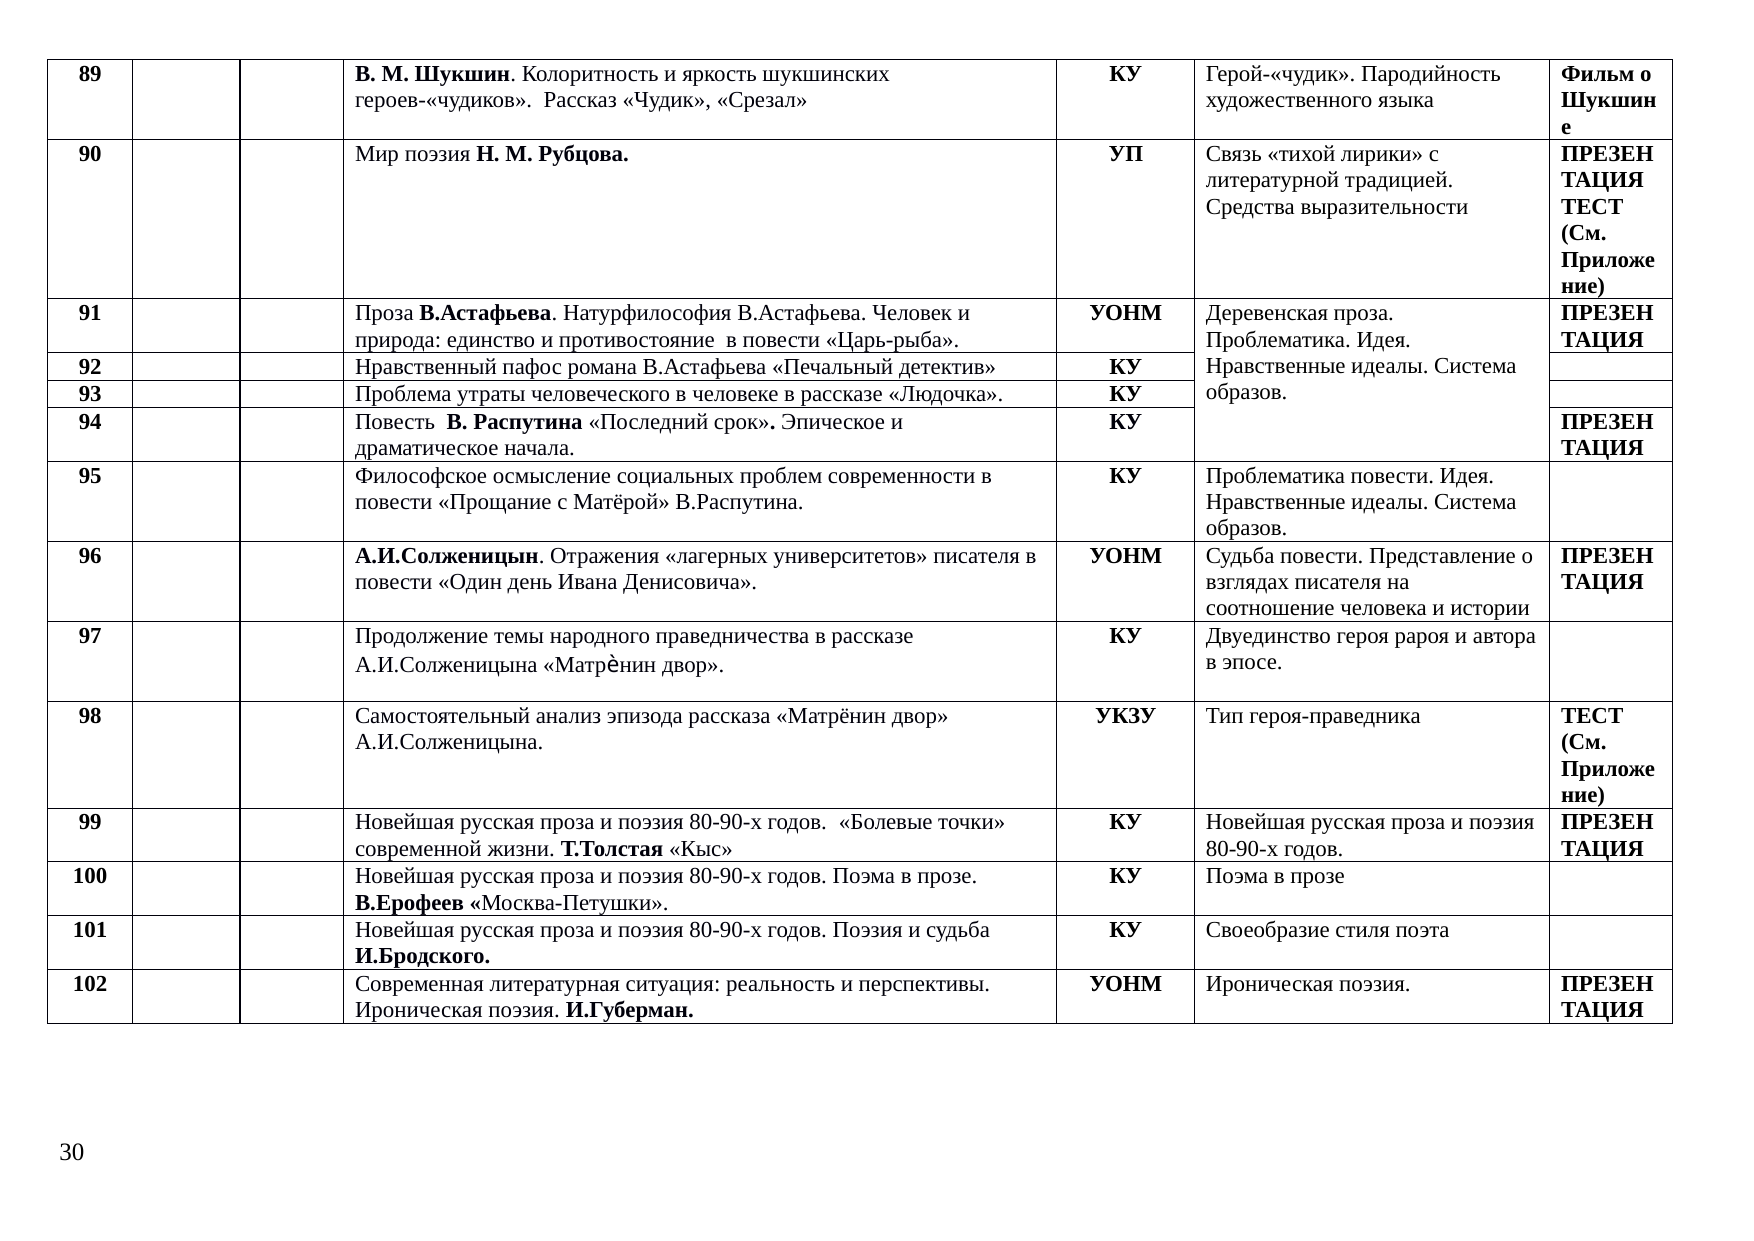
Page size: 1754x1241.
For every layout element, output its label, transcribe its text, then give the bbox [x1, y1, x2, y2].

table_cell КУ [1057, 462, 1194, 541]
table_cell Проза В.Астафьева. Натурфилософия В.Астафьева. Человек и природа: единство и противостояние в повести «Царь-рыба». [344, 299, 1056, 352]
table_cell КУ [1057, 862, 1194, 915]
table_cell [1550, 353, 1672, 379]
table_cell Новейшая русская проза и поэзия 80-90-х годов. Поэзия и судьба И.Бродского. [344, 916, 1056, 969]
table_cell [241, 702, 343, 807]
table_cell [1550, 462, 1672, 541]
table_cell [133, 862, 239, 915]
table_cell [241, 916, 343, 969]
table_cell УОНМ [1057, 299, 1194, 352]
table_cell Нравственный пафос романа В.Астафьева «Печальный детектив» [344, 353, 1056, 379]
table_cell [241, 299, 343, 352]
table_cell [241, 408, 343, 461]
table_cell Новейшая русская проза и поэзия 80-90-х годов. Поэма в прозе. В.Ерофеев «Москва-Петушки». [344, 862, 1056, 915]
table_cell 89 [48, 60, 132, 139]
table_cell 95 [48, 462, 132, 541]
table_cell [241, 140, 343, 298]
table_cell Деревенская проза. Проблематика. Идея. Нравственные идеалы. Система образов. [1195, 299, 1549, 461]
table_cell [133, 60, 239, 139]
table_cell КУ [1057, 916, 1194, 969]
table_cell УОНМ [1057, 542, 1194, 621]
table_cell 90 [48, 140, 132, 298]
table_cell Герой-«чудик». Пародийность художественного языка [1195, 60, 1549, 139]
table_cell ТЕСТ (См. Приложение) [1550, 702, 1672, 807]
table_cell 94 [48, 408, 132, 461]
table_cell [133, 809, 239, 861]
table_cell А.И.Солженицын. Отражения «лагерных университетов» писателя в повести «Один день Ивана Денисовича». [344, 542, 1056, 621]
table_cell 102 [48, 970, 132, 1022]
table_cell [241, 542, 343, 621]
table_cell Новейшая русская проза и поэзия 80-90-х годов. «Болевые точки» современной жизни. Т.Толстая «Кыс» [344, 809, 1056, 861]
table_cell [1550, 862, 1672, 915]
table_cell Самостоятельный анализ эпизода рассказа «Матрёнин двор» А.И.Солженицына. [344, 702, 1056, 807]
table_cell [241, 622, 343, 701]
table_cell 99 [48, 809, 132, 861]
table_cell [133, 299, 239, 352]
table_cell Современная литературная ситуация: реальность и перспективы. Ироническая поэзия. И.Губерман. [344, 970, 1056, 1022]
table_cell ПРЕЗЕНТАЦИЯ [1550, 408, 1672, 461]
table_cell ПРЕЗЕНТАЦИЯ [1550, 809, 1672, 861]
table_cell [241, 60, 343, 139]
table_cell КУ [1057, 408, 1194, 461]
table_cell Тип героя-праведника [1195, 702, 1549, 807]
table_cell [133, 916, 239, 969]
table_cell [133, 622, 239, 701]
table_cell ПРЕЗЕНТАЦИЯ [1550, 299, 1672, 352]
table_cell [241, 462, 343, 541]
table_cell Новейшая русская проза и поэзия 80-90-х годов. [1195, 809, 1549, 861]
table_cell [241, 862, 343, 915]
table_cell ПРЕЗЕНТАЦИЯ [1550, 542, 1672, 621]
table_cell [1550, 622, 1672, 701]
table_cell [133, 970, 239, 1022]
table_cell 93 [48, 381, 132, 407]
table_cell Повесть В. Распутина «Последний срок». Эпическое и драматическое начала. [344, 408, 1056, 461]
table_cell УП [1057, 140, 1194, 298]
table_cell [133, 462, 239, 541]
table_cell Поэма в прозе [1195, 862, 1549, 915]
table_cell 101 [48, 916, 132, 969]
table_cell [1550, 381, 1672, 407]
table_cell Ироническая поэзия. [1195, 970, 1549, 1022]
table_cell 97 [48, 622, 132, 701]
table_cell [133, 408, 239, 461]
table_cell [241, 970, 343, 1022]
table_cell ПРЕЗЕНТАЦИЯ [1550, 970, 1672, 1022]
table_cell КУ [1057, 353, 1194, 379]
table_cell Продолжение темы народного праведничества в рассказе А.И.Солженицына «Матрѐнин двор». [344, 622, 1056, 701]
table_cell КУ [1057, 60, 1194, 139]
table_cell КУ [1057, 622, 1194, 701]
table_cell Мир поэзия Н. М. Рубцова. [344, 140, 1056, 298]
table_cell 92 [48, 353, 132, 379]
table_cell [241, 809, 343, 861]
table_cell УОНМ [1057, 970, 1194, 1022]
table_cell [133, 353, 239, 379]
table_cell Проблематика повести. Идея. Нравственные идеалы. Система образов. [1195, 462, 1549, 541]
table_cell 98 [48, 702, 132, 807]
table_cell [133, 702, 239, 807]
table_cell 96 [48, 542, 132, 621]
table_cell Двуединство героя рароя и автора в эпосе. [1195, 622, 1549, 701]
table_cell [133, 381, 239, 407]
table_cell Проблема утраты человеческого в человеке в рассказе «Людочка». [344, 381, 1056, 407]
table_cell [1550, 916, 1672, 969]
table_cell Фильм о Шукшине [1550, 60, 1672, 139]
table_cell ПРЕЗЕНТАЦИЯ ТЕСТ (См. Приложение) [1550, 140, 1672, 298]
table_cell 91 [48, 299, 132, 352]
table_cell Связь «тихой лирики» с литературной традицией. Средства выразительности [1195, 140, 1549, 298]
table_cell [241, 381, 343, 407]
table_cell КУ [1057, 381, 1194, 407]
table_cell КУ [1057, 809, 1194, 861]
table_cell Судьба повести. Представление о взглядах писателя на соотношение человека и истории [1195, 542, 1549, 621]
table_cell Философское осмысление социальных проблем современности в повести «Прощание с Матёрой» В.Распутина. [344, 462, 1056, 541]
table_cell УКЗУ [1057, 702, 1194, 807]
table_cell [133, 542, 239, 621]
table_cell Своеобразие стиля поэта [1195, 916, 1549, 969]
table_cell [133, 140, 239, 298]
table_cell [241, 353, 343, 379]
table_cell В. М. Шукшин. Колоритность и яркость шукшинских героев-«чудиков». Рассказ «Чудик», «Срезал» [344, 60, 1056, 139]
table_cell 100 [48, 862, 132, 915]
